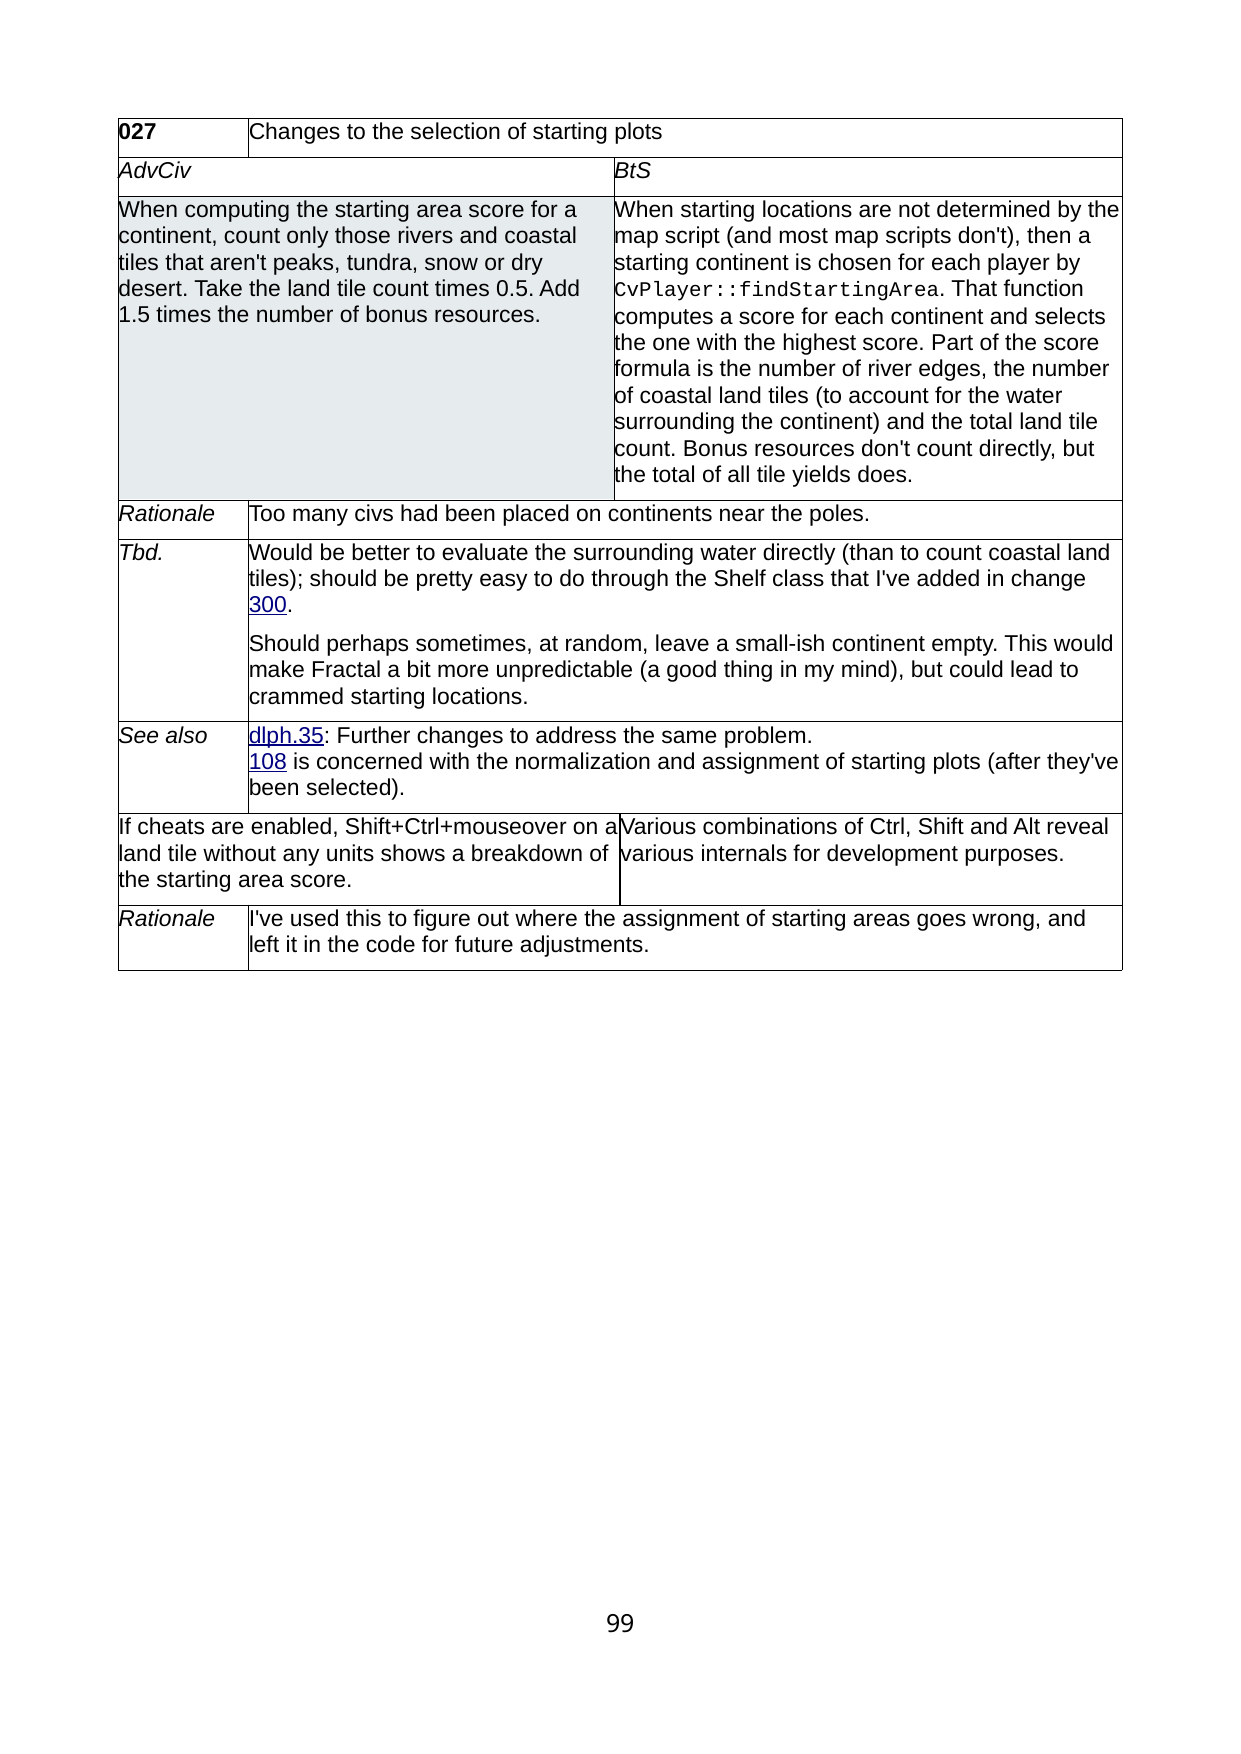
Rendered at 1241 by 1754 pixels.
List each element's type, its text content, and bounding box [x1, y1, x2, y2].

table_cell When starting locations are not determined by the map script (and most map scripts don't), then a starting continent is chosen for each player by CvPlayer::findStartingArea. That function computes a score for each continent and selects the one with the highest score. Part of the score formula is the number of river edges, the number of coastal land tiles (to account for the water surrounding the continent) and the total land tile count. Bonus resources don't count directly, but the total of all tile yields does. [615, 197, 1122, 499]
table_cell Rationale [119, 906, 248, 970]
table_header Changes to the selection of starting plots [249, 119, 1122, 157]
table_cell If cheats are enabled, Shift+Ctrl+mouseover on a land tile without any units shows a breakdown of the starting area score. [119, 814, 619, 904]
table_cell dlph.35: Further changes to address the same problem. 108 is concerned with the normalization and assignment of starting plots (after they've been selected). [249, 722, 1122, 813]
table_cell When computing the starting area score for a continent, count only those rivers and coastal tiles that aren't peaks, tundra, snow or dry desert. Take the land tile count times 0.5. Add 1.5 times the number of bonus resources. [119, 197, 614, 499]
table_cell I've used this to figure out where the assignment of starting areas goes wrong, and left it in the code for future adjustments. [249, 906, 1122, 970]
table_cell Rationale [119, 501, 248, 538]
table_cell BtS [615, 158, 1122, 196]
table_cell AdvCiv [119, 158, 614, 196]
table_cell Tbd. [119, 540, 248, 721]
table_cell Would be better to evaluate the surrounding water directly (than to count coastal land tiles); should be pretty easy to do through the Shelf class that I've added in change 300. Should perhaps sometimes, at random, leave a small-ish continent empty. This would make Fractal a bit more unpredictable (a good thing in my mind), but could lead to crammed starting locations. [249, 540, 1122, 721]
table_cell Too many civs had been placed on continents near the poles. [249, 501, 1122, 538]
table_header 027 [119, 119, 248, 157]
table_cell Various combinations of Ctrl, Shift and Alt reveal various internals for development purposes. [621, 814, 1122, 904]
table_cell See also [119, 722, 248, 813]
